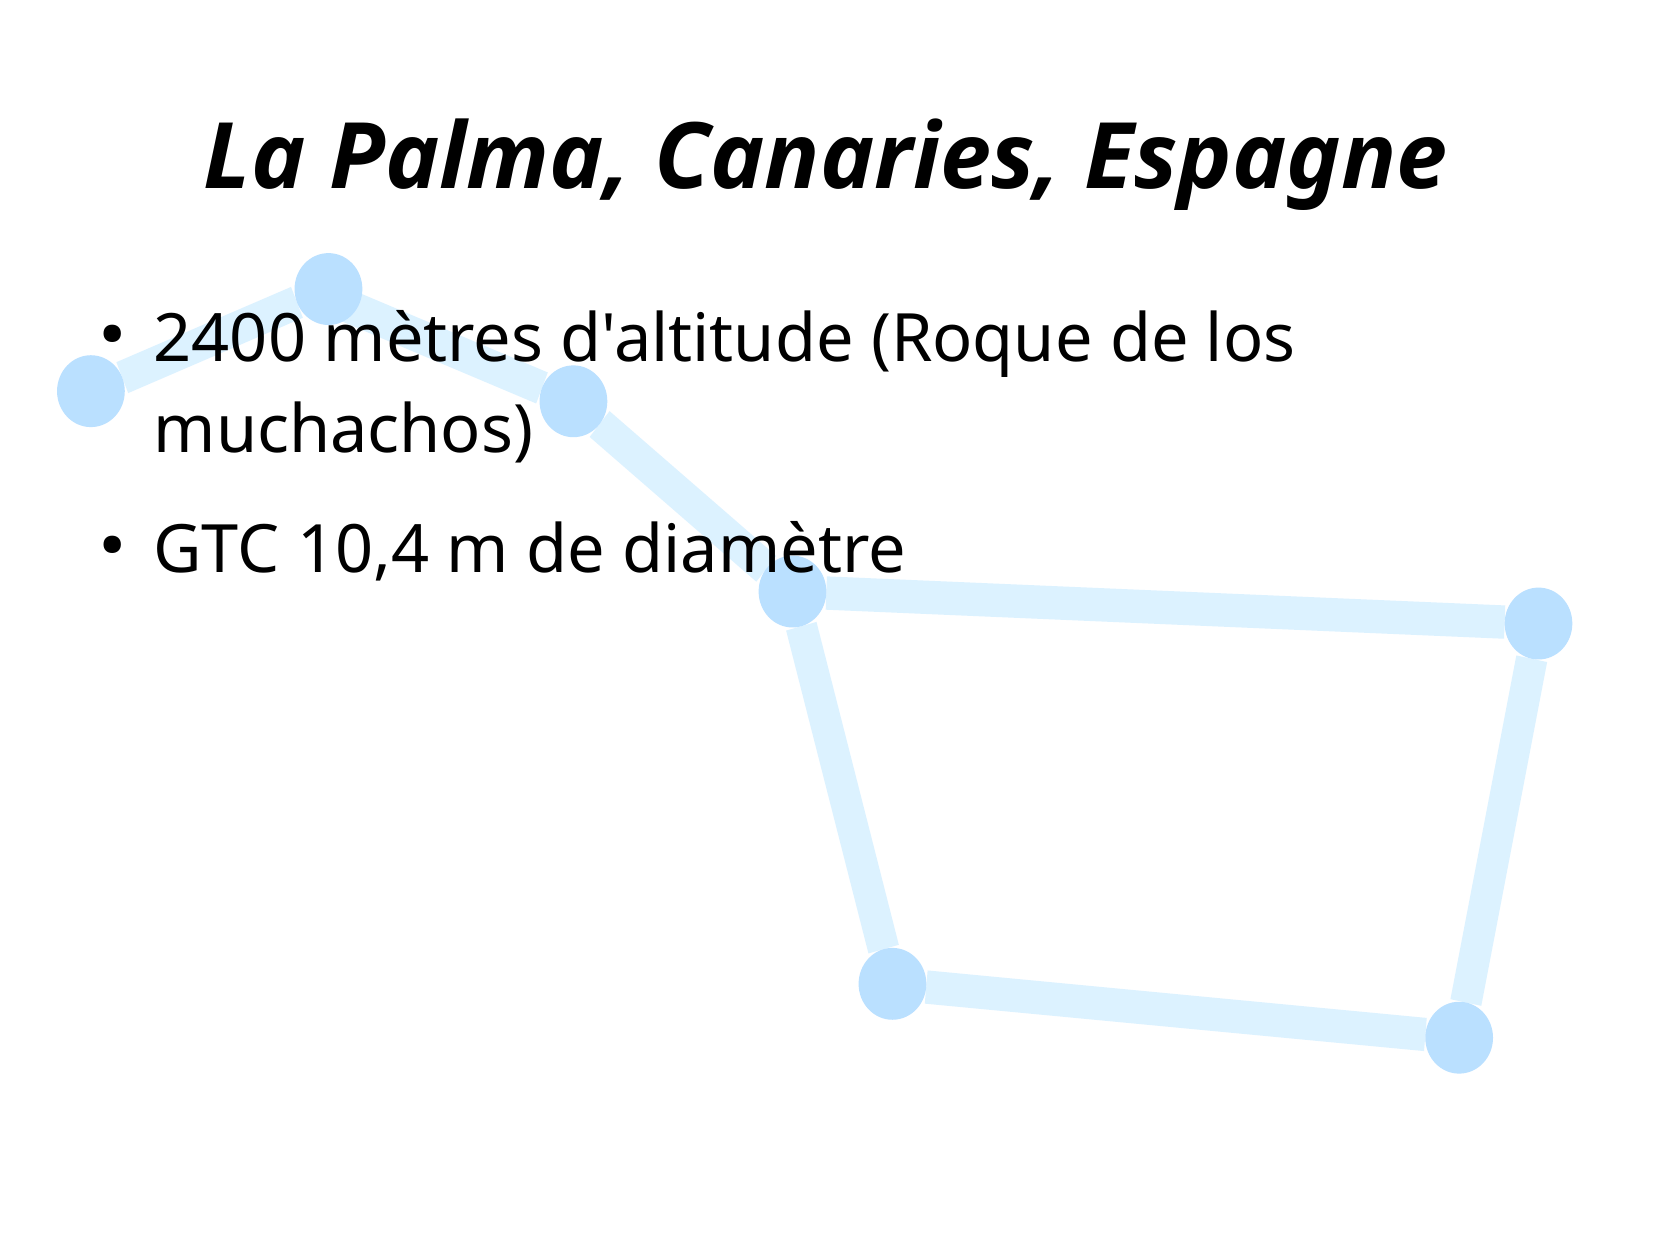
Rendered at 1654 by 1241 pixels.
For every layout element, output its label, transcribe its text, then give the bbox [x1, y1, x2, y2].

title La Palma, Canaries, Espagne [82, 23, 1571, 283]
list 2400 mètres d'altitude (Roque de los muchachos) GTC 10,4 m de diamètre [82, 290, 1571, 1109]
